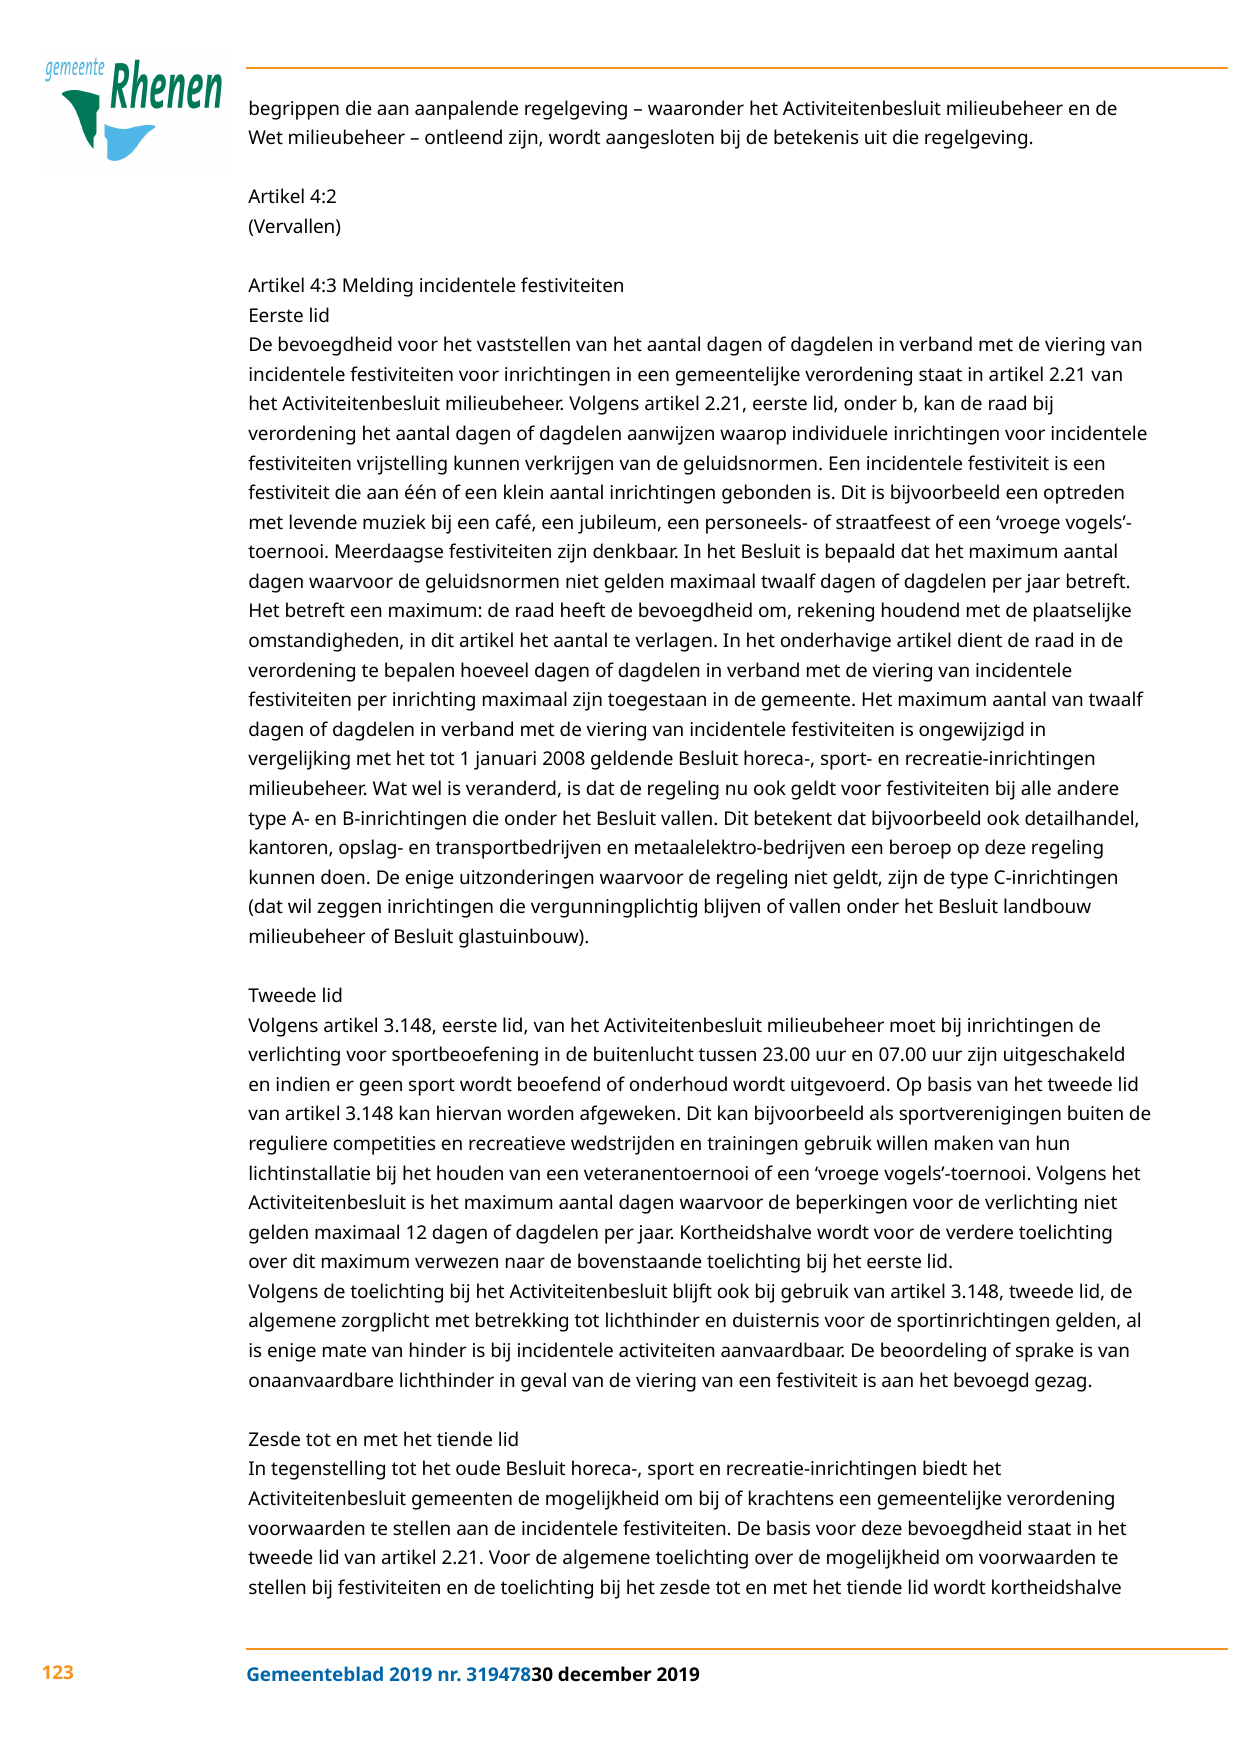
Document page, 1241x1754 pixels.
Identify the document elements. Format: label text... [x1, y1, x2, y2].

text Tweede lid [248, 982, 1152, 1008]
text Zesde tot en met het tiende lid [248, 1426, 1152, 1452]
text begrippen die aan aanpalende regelgeving – waaronder het Activiteitenbesluit milieubeheer en de Wet milieubeheer – ontleend zijn, wordt aangesloten bij de betekenis uit die regelgeving. [248, 95, 1152, 150]
text Artikel 4:2 [248, 183, 1152, 209]
text Artikel 4:3 Melding incidentele festiviteiten [248, 272, 1152, 298]
text Eerste lid [248, 302, 1152, 328]
text Volgens artikel 3.148, eerste lid, van het Activiteitenbesluit milieubeheer moet bij inrichtingen de verlichting voor sportbeoefening in de buitenlucht tussen 23.00 uur en 07.00 uur zijn uitgeschakeld en indien er geen sport wordt beoefend of onderhoud wordt uitgevoerd. Op basis van het tweede lid van artikel 3.148 kan hiervan worden afgeweken. Dit kan bijvoorbeeld als sportverenigingen buiten de reguliere competities en recreatieve wedstrijden en trainingen gebruik willen maken van hun lichtinstallatie bij het houden van een veteranentoernooi of een ‘vroege vogels’-toernooi. Volgens het Activiteitenbesluit is het maximum aantal dagen waarvoor de beperkingen voor de verlichting niet gelden maximaal 12 dagen of dagdelen per jaar. Kortheidshalve wordt voor de verdere toelichting over dit maximum verwezen naar de bovenstaande toelichting bij het eerste lid. [248, 1012, 1152, 1274]
text De bevoegdheid voor het vaststellen van het aantal dagen of dagdelen in verband met de viering van incidentele festiviteiten voor inrichtingen in een gemeentelijke verordening staat in artikel 2.21 van het Activiteitenbesluit milieubeheer. Volgens artikel 2.21, eerste lid, onder b, kan de raad bij verordening het aantal dagen of dagdelen aanwijzen waarop individuele inrichtingen voor incidentele festiviteiten vrijstelling kunnen verkrijgen van de geluidsnormen. Een incidentele festiviteit is een festiviteit die aan één of een klein aantal inrichtingen gebonden is. Dit is bijvoorbeeld een optreden met levende muziek bij een café, een jubileum, een personeels- of straatfeest of een ‘vroege vogels’-toernooi. Meerdaagse festiviteiten zijn denkbaar. In het Besluit is bepaald dat het maximum aantal dagen waarvoor de geluidsnormen niet gelden maximaal twaalf dagen of dagdelen per jaar betreft. Het betreft een maximum: de raad heeft de bevoegdheid om, rekening houdend met de plaatselijke omstandigheden, in dit artikel het aantal te verlagen. In het onderhavige artikel dient de raad in de verordening te bepalen hoeveel dagen of dagdelen in verband met de viering van incidentele festiviteiten per inrichting maximaal zijn toegestaan in de gemeente. Het maximum aantal van twaalf dagen of dagdelen in verband met de viering van incidentele festiviteiten is ongewijzigd in vergelijking met het tot 1 januari 2008 geldende Besluit horeca-, sport- en recreatie-inrichtingen milieubeheer. Wat wel is veranderd, is dat de regeling nu ook geldt voor festiviteiten bij alle andere type A- en B-inrichtingen die onder het Besluit vallen. Dit betekent dat bijvoorbeeld ook detailhandel, kantoren, opslag- en transportbedrijven en metaalelektro-bedrijven een beroep op deze regeling kunnen doen. De enige uitzonderingen waarvoor de regeling niet geldt, zijn de type C-inrichtingen (dat wil zeggen inrichtingen die vergunningplichtig blijven of vallen onder het Besluit landbouw milieubeheer of Besluit glastuinbouw). [248, 331, 1152, 949]
text (Vervallen) [248, 213, 1152, 239]
text In tegenstelling tot het oude Besluit horeca-, sport en recreatie-inrichtingen biedt het Activiteitenbesluit gemeenten de mogelijkheid om bij of krachtens een gemeentelijke verordening voorwaarden te stellen aan de incidentele festiviteiten. De basis voor deze bevoegdheid staat in het tweede lid van artikel 2.21. Voor de algemene toelichting over de mogelijkheid om voorwaarden te stellen bij festiviteiten en de toelichting bij het zesde tot en met het tiende lid wordt kortheidshalve [248, 1456, 1152, 1600]
text Volgens de toelichting bij het Activiteitenbesluit blijft ook bij gebruik van artikel 3.148, tweede lid, de algemene zorgplicht met betrekking tot lichthinder en duisternis voor de sportinrichtingen gelden, al is enige mate van hinder is bij incidentele activiteiten aanvaardbaar. De beoordeling of sprake is van onaanvaardbare lichthinder in geval van de viering van een festiviteit is aan het bevoegd gezag. [248, 1278, 1152, 1393]
picture [41, 47, 231, 172]
